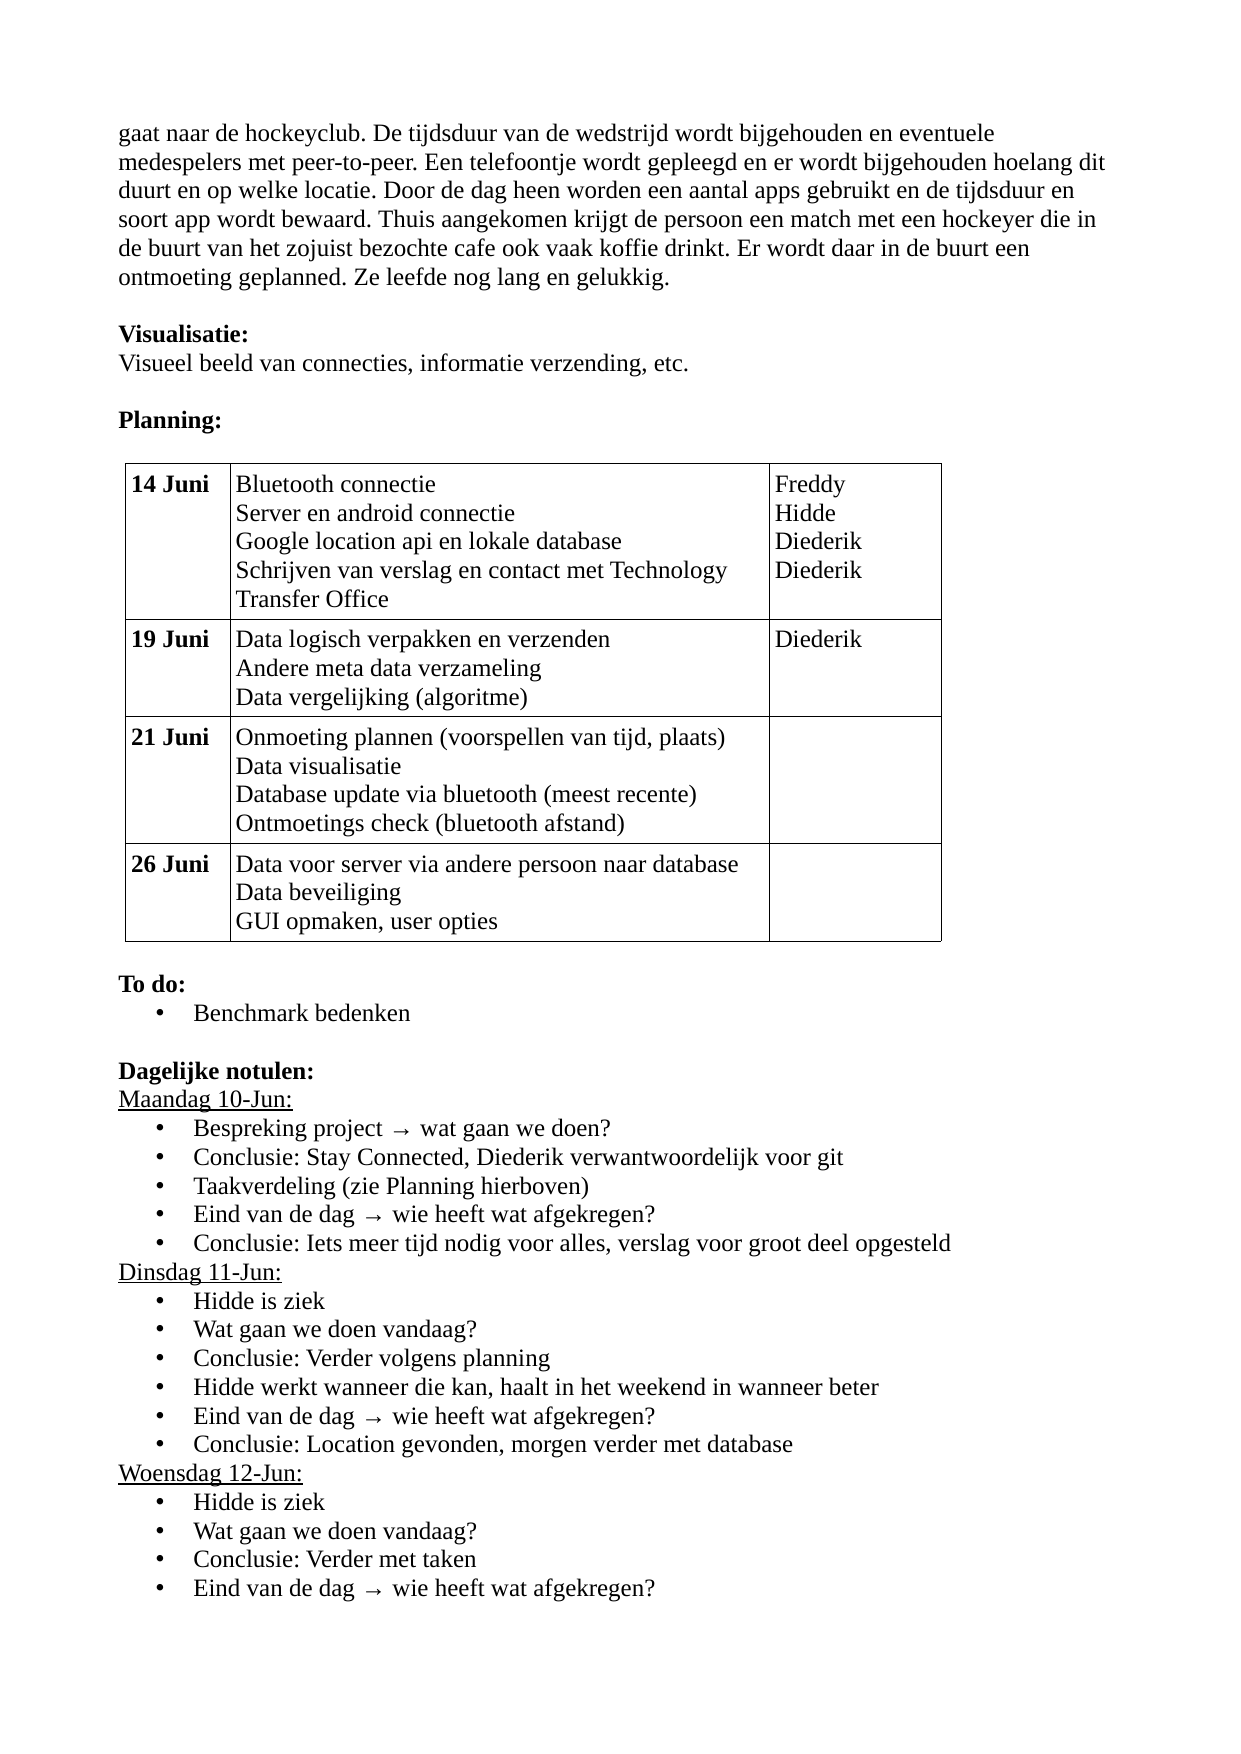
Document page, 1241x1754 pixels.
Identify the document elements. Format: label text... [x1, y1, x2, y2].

table_cell 26 Juni [126, 844, 230, 941]
list Hidde is ziek [156, 1286, 1122, 1314]
table_header Freddy Hidde Diederik Diederik [770, 464, 941, 618]
list Hidde werkt wanneer die kan, haalt in het weekend in wanneer beter [156, 1372, 1122, 1401]
text Planning: [118, 406, 1122, 434]
table_cell 19 Juni [126, 620, 230, 716]
list Wat gaan we doen vandaag? [156, 1516, 1122, 1544]
table_cell Data voor server via andere persoon naar database Data beveiliging GUI opmaken, user opties [231, 844, 769, 941]
list Conclusie: Stay Connected, Diederik verwantwoordelijk voor git [156, 1142, 1122, 1171]
table_cell [770, 717, 941, 843]
table_cell 21 Juni [126, 717, 230, 843]
text To do: [118, 969, 1122, 998]
table_cell Diederik [770, 620, 941, 716]
table_cell [770, 844, 941, 941]
text Visualisatie: [118, 319, 1122, 348]
list Conclusie: Verder volgens planning [156, 1343, 1122, 1372]
list Hidde is ziek [156, 1487, 1122, 1516]
text Dagelijke notulen: [118, 1056, 1122, 1084]
text Dinsdag 11-Jun: [118, 1257, 1122, 1286]
list Eind van de dag → wie heeft wat afgekregen? [156, 1199, 1122, 1228]
list Conclusie: Verder met taken [156, 1544, 1122, 1573]
table_header Bluetooth connectie Server en android connectie Google location api en lokale database Schrijven van verslag en contact met Technology Transfer Office [231, 464, 769, 618]
table_cell Onmoeting plannen (voorspellen van tijd, plaats) Data visualisatie Database update via bluetooth (meest recente) Ontmoetings check (bluetooth afstand) [231, 717, 769, 843]
list Conclusie: Location gevonden, morgen verder met database [156, 1429, 1122, 1458]
text Woensdag 12-Jun: [118, 1458, 1122, 1487]
table_cell Data logisch verpakken en verzenden Andere meta data verzameling Data vergelijking (algoritme) [231, 620, 769, 716]
list Conclusie: Iets meer tijd nodig voor alles, verslag voor groot deel opgesteld [156, 1228, 1122, 1257]
list Benchmark bedenken [156, 998, 1122, 1027]
text Visueel beeld van connecties, informatie verzending, etc. [118, 348, 1122, 377]
list Bespreking project → wat gaan we doen? [156, 1113, 1122, 1142]
table_header 14 Juni [126, 464, 230, 618]
text Maandag 10-Jun: [118, 1084, 1122, 1113]
list Eind van de dag → wie heeft wat afgekregen? [156, 1573, 1122, 1602]
list Taakverdeling (zie Planning hierboven) [156, 1171, 1122, 1199]
text gaat naar de hockeyclub. De tijdsduur van de wedstrijd wordt bijgehouden en eventuele medespelers met peer-to-peer. Een telefoontje wordt gepleegd en er wordt bijgehouden hoelang dit duurt en op welke locatie. Door de dag heen worden een aantal apps gebruikt en de tijdsduur en soort app wordt bewaard. Thuis aangekomen krijgt de persoon een match met een hockeyer die in de buurt van het zojuist bezochte cafe ook vaak koffie drinkt. Er wordt daar in de buurt een ontmoeting geplanned. Ze leefde nog lang en gelukkig. [118, 118, 1122, 291]
list Eind van de dag → wie heeft wat afgekregen? [156, 1401, 1122, 1429]
list Wat gaan we doen vandaag? [156, 1314, 1122, 1343]
